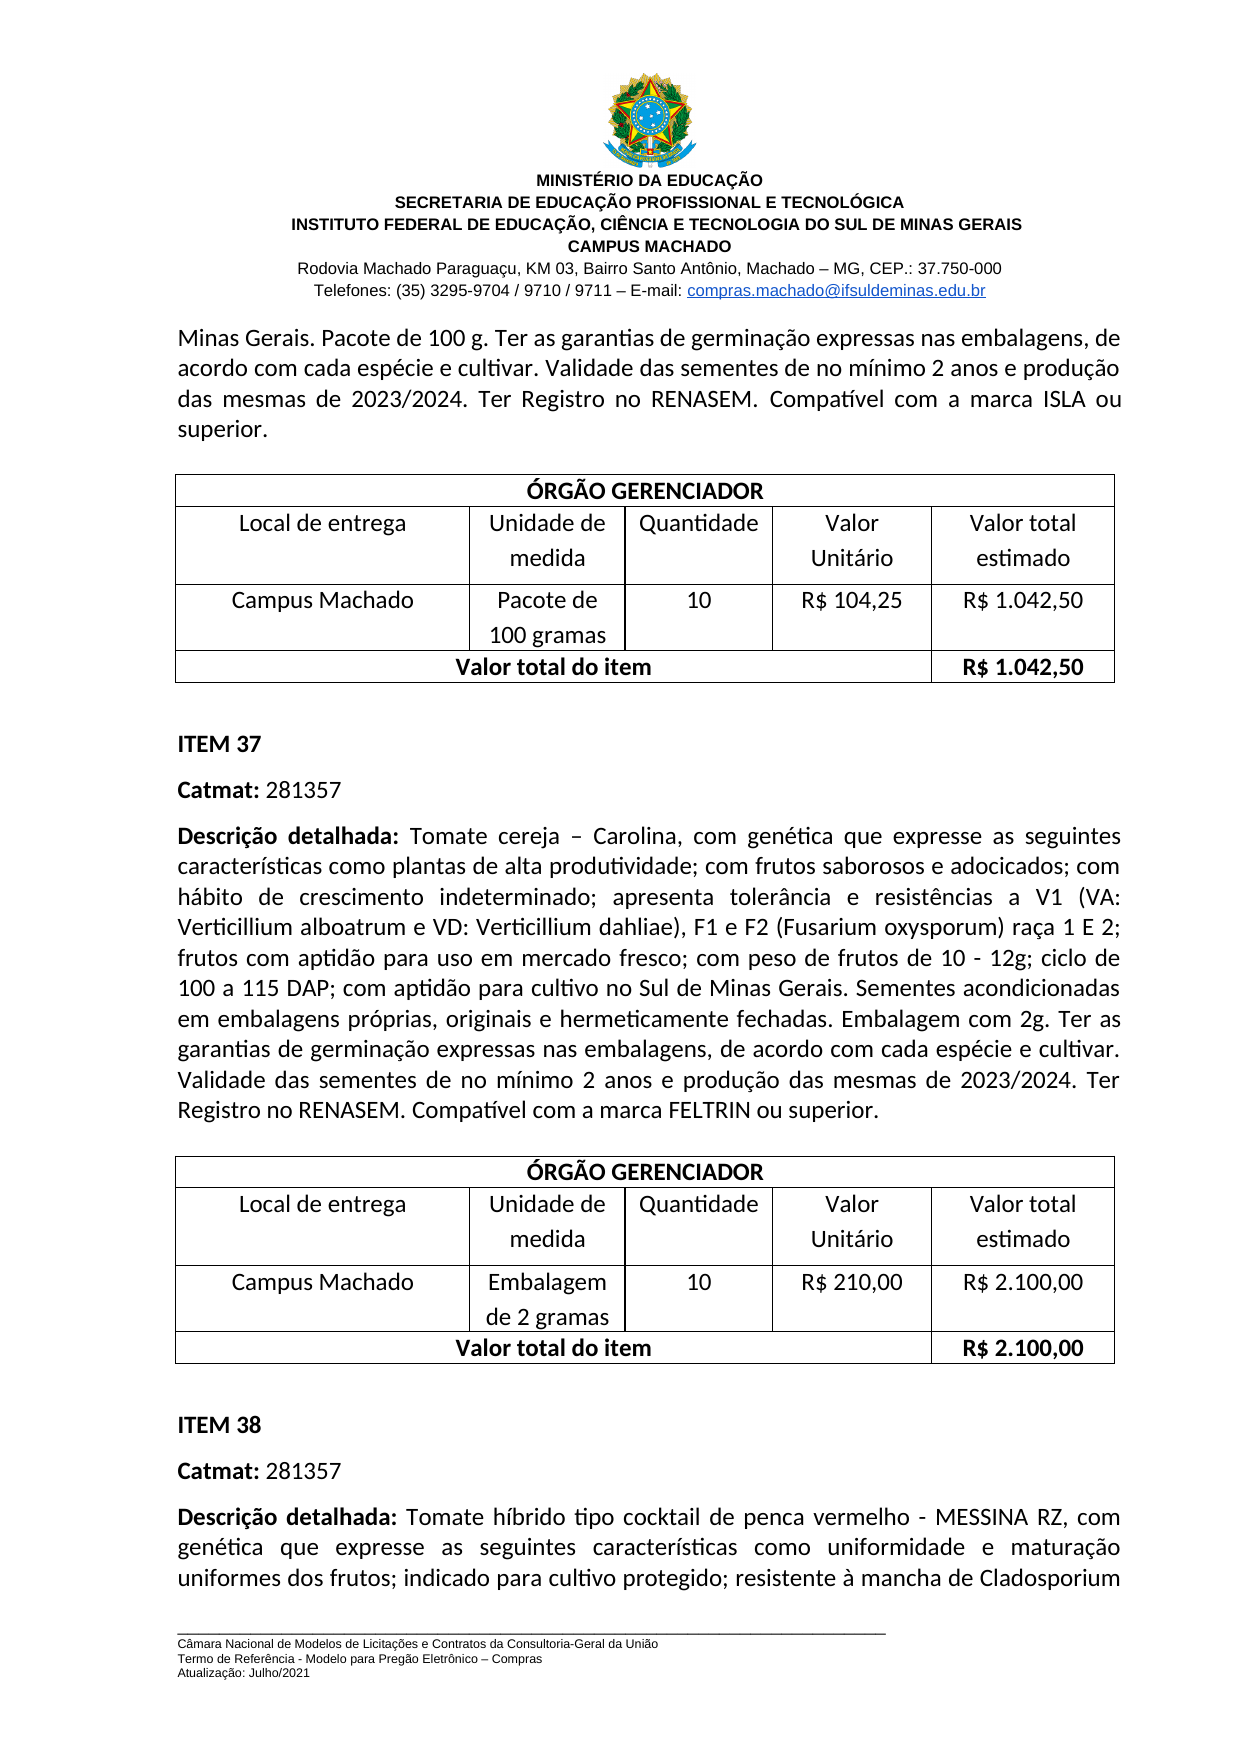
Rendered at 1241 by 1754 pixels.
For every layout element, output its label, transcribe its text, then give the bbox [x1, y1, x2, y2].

text Minas Gerais. Pacote de 100 g. Ter as garantias de germinação expressas nas embalagens, de acordo com cada espécie e cultivar. Validade das sementes de no mínimo 2 anos e produção das mesmas de 2023/2024. Ter Registro no RENASEM. Compatível com a marca ISLA ou superior. [177, 322, 1122, 444]
table_cell Valor Unitário [773, 507, 931, 583]
text Catmat: 281357 [177, 1455, 1122, 1486]
table_cell Valor Unitário [773, 1188, 931, 1264]
table_cell Campus Machado [176, 1266, 469, 1331]
table_cell Valor total estimado [932, 1188, 1114, 1264]
table_header ÓRGÃO GERENCIADOR [176, 1157, 1114, 1187]
table_cell Local de entrega [176, 507, 469, 583]
table_cell Quantidade [626, 507, 772, 583]
table_cell R$ 1.042,50 [932, 585, 1114, 650]
text ITEM 38 [177, 1409, 1122, 1440]
table_cell Campus Machado [176, 585, 469, 650]
picture [669, 149, 680, 155]
picture [603, 73, 697, 168]
table_cell Unidade de medida [470, 1188, 624, 1264]
table_cell R$ 210,00 [773, 1266, 931, 1331]
table_cell R$ 2.100,00 [932, 1266, 1114, 1331]
table_cell Local de entrega [176, 1188, 469, 1264]
table_cell R$ 2.100,00 [932, 1332, 1114, 1363]
text Descrição detalhada: Tomate híbrido tipo cocktail de penca vermelho - MESSINA RZ, com genética que expresse as seguintes características como uniformidade e maturação uniformes dos frutos; indicado para cultivo protegido; resistente à mancha de Cladosporium [177, 1501, 1122, 1592]
table_cell Pacote de 100 gramas [470, 585, 624, 650]
table_cell 10 [626, 1266, 772, 1331]
table_cell R$ 1.042,50 [932, 651, 1114, 682]
text ITEM 37 [177, 728, 1122, 759]
table_cell Unidade de medida [470, 507, 624, 583]
table_cell R$ 104,25 [773, 585, 931, 650]
picture [643, 163, 658, 168]
table_cell Valor total estimado [932, 507, 1114, 583]
table_header ÓRGÃO GERENCIADOR [176, 475, 1114, 506]
table_cell Valor total do item [176, 651, 931, 682]
text Catmat: 281357 [177, 774, 1122, 804]
table_cell 10 [626, 585, 772, 650]
text Descrição detalhada: Tomate cereja – Carolina, com genética que expresse as seguintes características como plantas de alta produtividade; com frutos saborosos e adocicados; com hábito de crescimento indeterminado; apresenta tolerância e resistências a V1 (VA: Verticillium alboatrum e VD: Verticillium dahliae), F1 e F2 (Fusarium oxysporum) raça 1 E 2; frutos com aptidão para uso em mercado fresco; com peso de frutos de 10 - 12g; ciclo de 100 a 115 DAP; com aptidão para cultivo no Sul de Minas Gerais. Sementes acondicionadas em embalagens próprias, originais e hermeticamente fechadas. Embalagem com 2g. Ter as garantias de germinação expressas nas embalagens, de acordo com cada espécie e cultivar. Validade das sementes de no mínimo 2 anos e produção das mesmas de 2023/2024. Ter Registro no RENASEM. Compatível com a marca FELTRIN ou superior. [177, 820, 1122, 1125]
table_cell Quantidade [626, 1188, 772, 1264]
table_cell Embalagem de 2 gramas [470, 1266, 624, 1331]
table_cell Valor total do item [176, 1332, 931, 1363]
